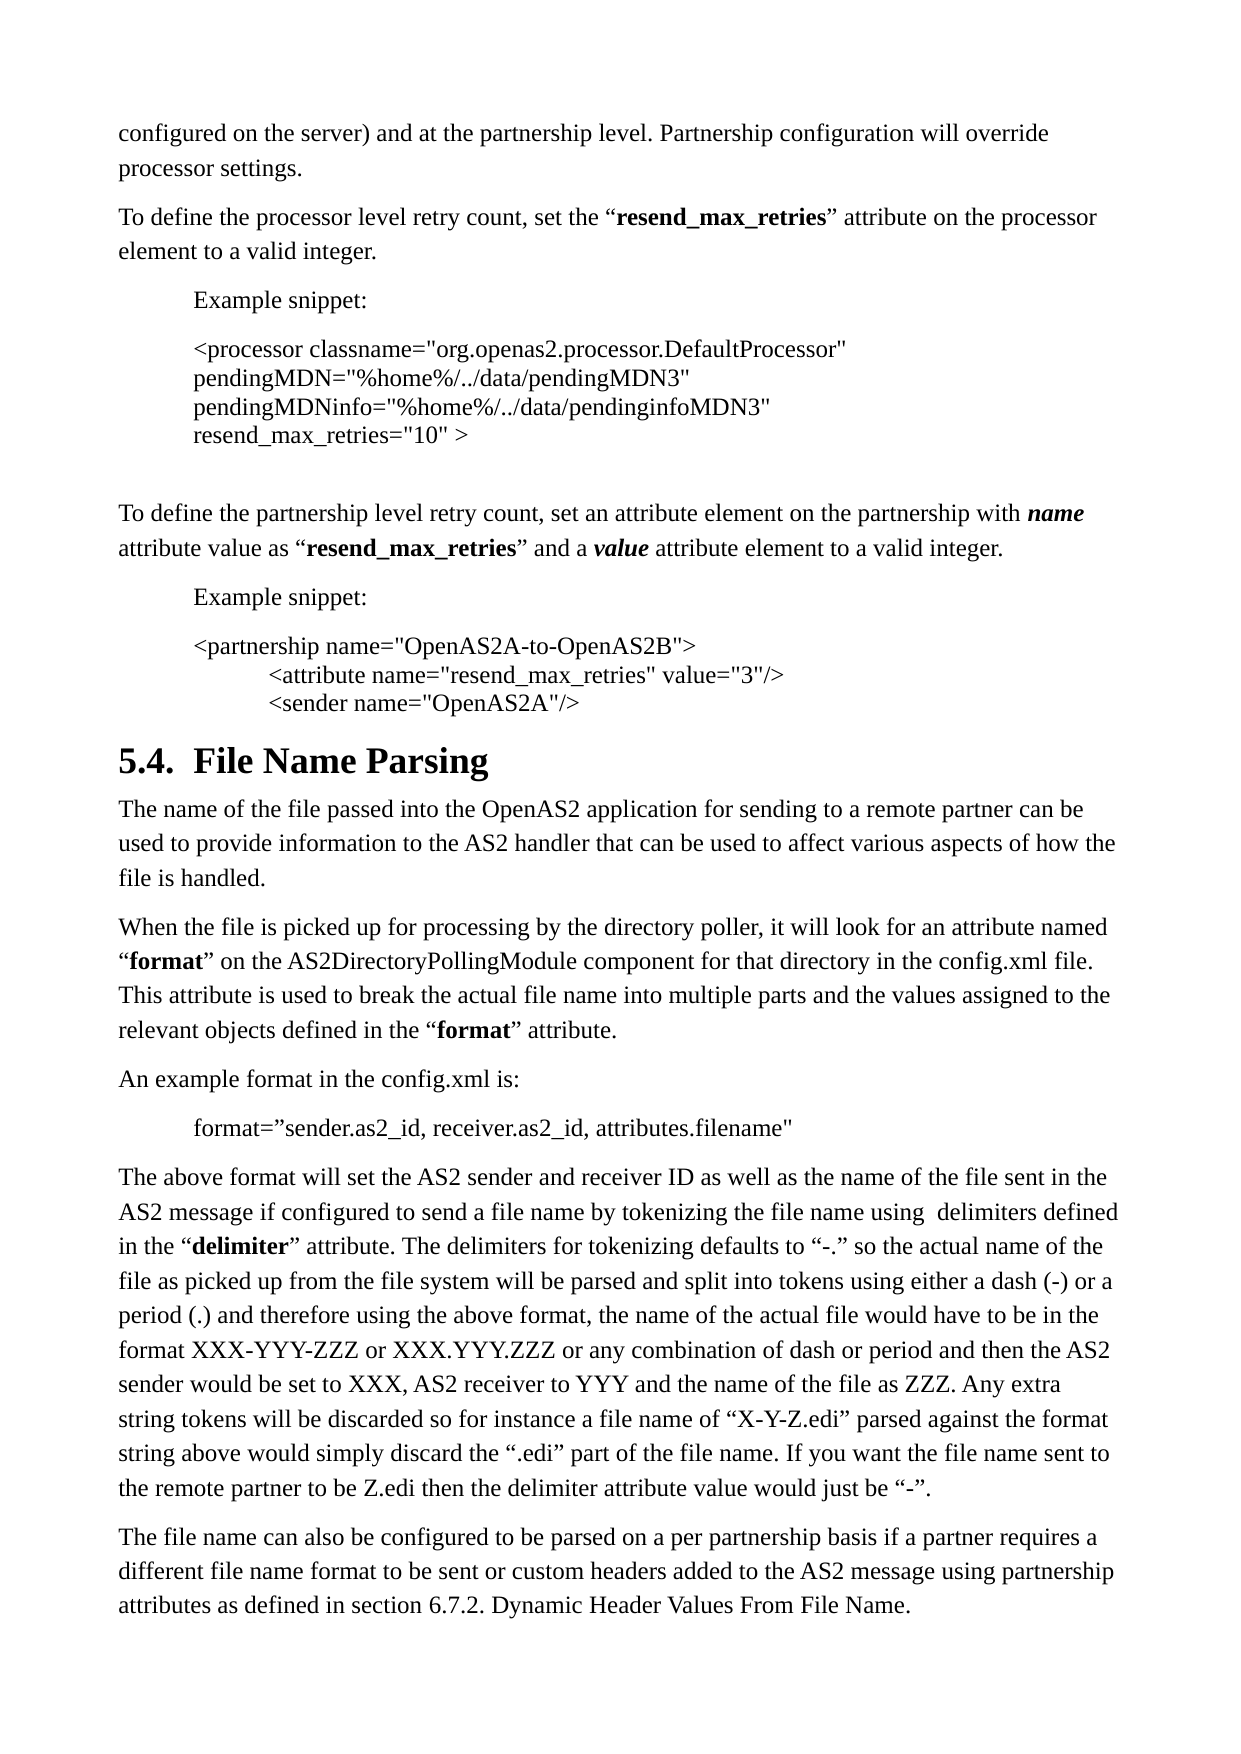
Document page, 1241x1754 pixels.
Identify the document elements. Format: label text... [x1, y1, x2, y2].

text An example format in the config.xml is: [118, 1064, 1122, 1093]
text <sender name="OpenAS2A"/> [193, 688, 1122, 717]
text Example snippet: [193, 285, 1122, 314]
text The above format will set the AS2 sender and receiver ID as well as the name of the file sent in the AS2 message if configured to send a file name by tokenizing the file name using delimiters defined in the “delimiter” attribute. The delimiters for tokenizing defaults to “-.” so the actual name of the file as picked up from the file system will be parsed and split into tokens using either a dash (-) or a period (.) and therefore using the above format, the name of the actual file would have to be in the format XXX-YYY-ZZZ or XXX.YYY.ZZZ or any combination of dash or period and then the AS2 sender would be set to XXX, AS2 receiver to YYY and the name of the file as ZZZ. Any extra string tokens will be discarded so for instance a file name of “X-Y-Z.edi” parsed against the format string above would simply discard the “.edi” part of the file name. If you want the file name sent to the remote partner to be Z.edi then the delimiter attribute value would just be “-”. [118, 1162, 1122, 1501]
text pendingMDNinfo="%home%/../data/pendinginfoMDN3" [193, 392, 1122, 421]
text The name of the file passed into the OpenAS2 application for sending to a remote partner can be used to provide information to the AS2 handler that can be used to affect various aspects of how the file is handled. [118, 794, 1122, 891]
text The file name can also be configured to be parsed on a per partnership basis if a partner requires a different file name format to be sent or custom headers added to the AS2 message using partnership attributes as defined in section 6.7.2Dynamic Header Values From File Name. [118, 1522, 1122, 1619]
text To define the partnership level retry count, set an attribute element on the partnership with name attribute value as “resend_max_retries” and a value attribute element to a valid integer. [118, 498, 1122, 562]
text <processor classname="org.openas2.processor.DefaultProcessor" [193, 334, 1122, 363]
text Example snippet: [193, 582, 1122, 611]
text <attribute name="resend_max_retries" value="3"/> [193, 660, 1122, 688]
text configured on the server) and at the partnership level. Partnership configuration will override processor settings. [118, 118, 1122, 181]
text To define the processor level retry count, set the “resend_max_retries” attribute on the processor element to a valid integer. [118, 202, 1122, 265]
subtitle File Name Parsing [118, 738, 1122, 781]
text resend_max_retries="10" > [193, 421, 1122, 449]
text <partnership name="OpenAS2A-to-OpenAS2B"> [193, 631, 1122, 660]
text format=”sender.as2_id, receiver.as2_id, attributes.filename" [193, 1113, 1122, 1142]
text pendingMDN="%home%/../data/pendingMDN3" [193, 363, 1122, 392]
text When the file is picked up for processing by the directory poller, it will look for an attribute named “format” on the AS2DirectoryPollingModule component for that directory in the config.xml file. This attribute is used to break the actual file name into multiple parts and the values assigned to the relevant objects defined in the “format” attribute. [118, 912, 1122, 1044]
